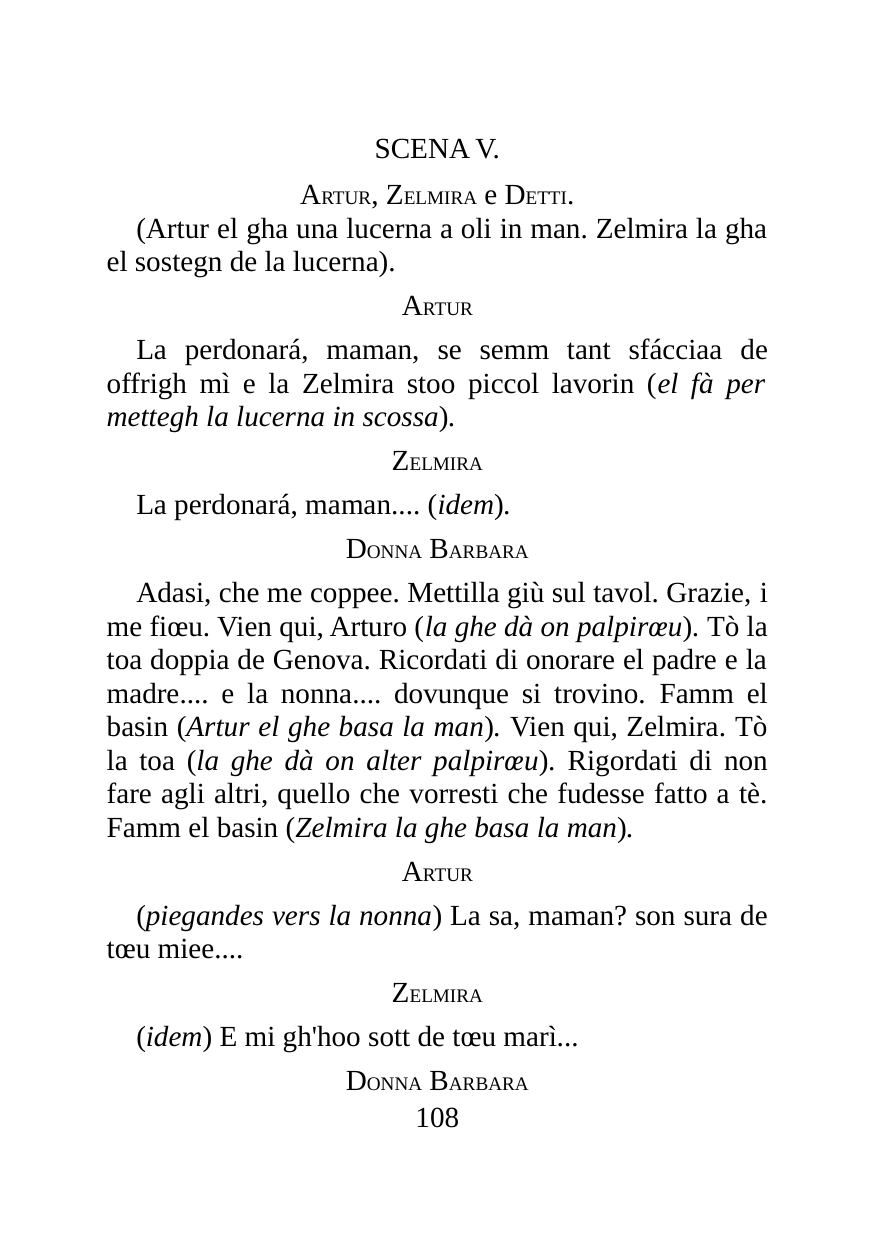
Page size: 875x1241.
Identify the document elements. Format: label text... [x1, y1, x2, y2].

text (Artur el gha una lucerna a oli in man. Zelmira la gha el sostegn de la lucerna). [106, 211, 768, 278]
text Artur, Zelmira e Detti. [106, 177, 768, 211]
text Artur [106, 854, 768, 888]
text Zelmira [106, 976, 768, 1009]
text La perdonará, maman, se semm tant sfácciaa de offrigh mì e la Zelmira stoo piccol lavorin (el fà per mettegh la lucerna in scossa). [106, 332, 768, 433]
text Adasi, che me coppee. Mettilla giù sul tavol. Grazie, i me fiœu. Vien qui, Arturo (la ghe dà on palpirœu). Tò la toa doppia de Genova. Ricordati di onorare el padre e la madre.... e la nonna.... dovunque si trovino. Famm el basin (Artur el ghe basa la man). Vien qui, Zelmira. Tò la toa (la ghe dà on alter palpirœu). Rigordati di non fare agli altri, quello che vorresti che fudesse fatto a tè. Famm el basin (Zelmira la ghe basa la man). [106, 575, 768, 844]
text (idem) E mi gh'hoo sott de tœu marì... [106, 1019, 768, 1053]
subtitle SCENA V. [106, 131, 768, 165]
text Artur [106, 288, 768, 322]
text (piegandes vers la nonna) La sa, maman? son sura de tœu miee.... [106, 898, 768, 965]
text Donna Barbara [106, 1063, 768, 1097]
text Donna Barbara [106, 531, 768, 565]
text Zelmira [106, 443, 768, 477]
text La perdonará, maman.... (idem). [106, 487, 768, 521]
